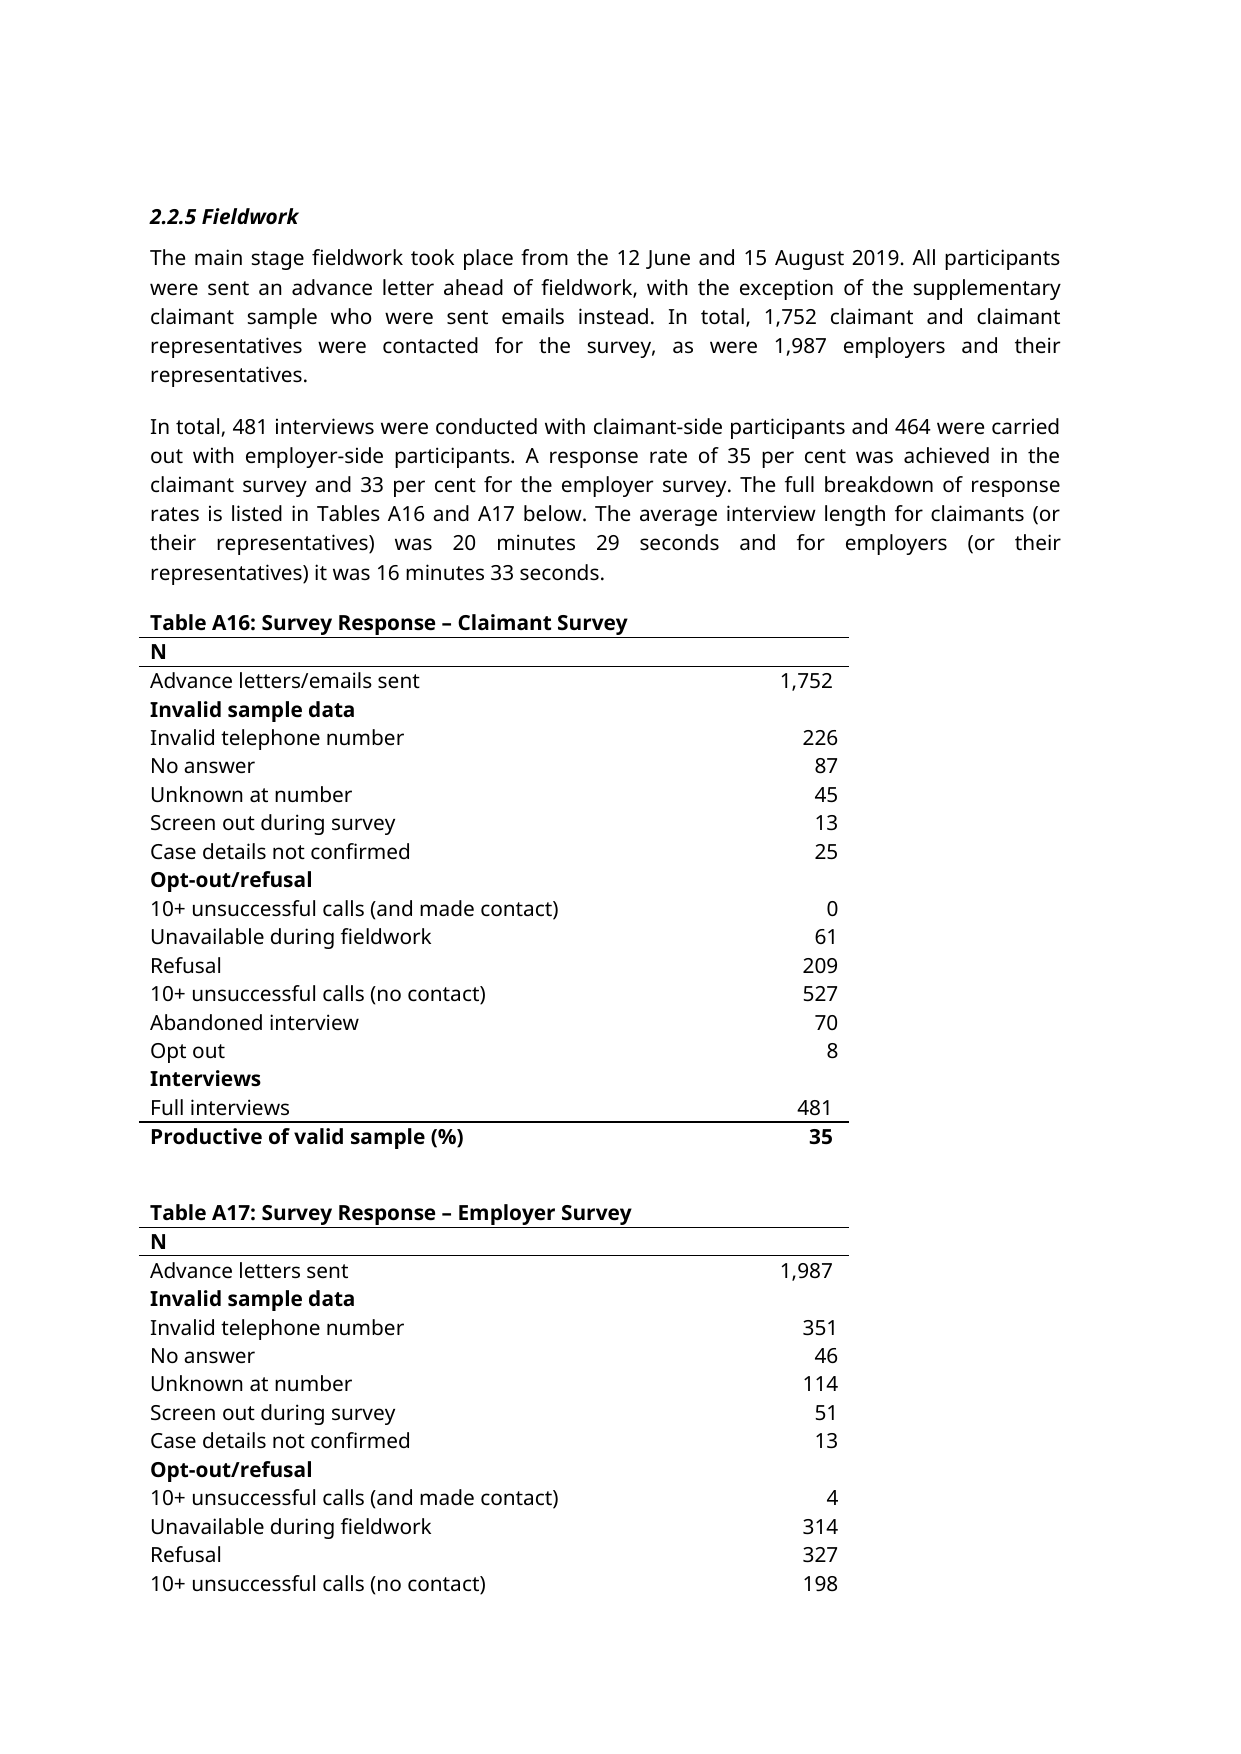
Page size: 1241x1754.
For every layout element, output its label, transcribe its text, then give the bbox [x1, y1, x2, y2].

table_cell 13 [743, 809, 849, 837]
table_cell Advance letters/emails sent [139, 667, 743, 695]
table_cell Case details not confirmed [139, 1426, 751, 1455]
table_cell 327 [751, 1540, 849, 1569]
table_cell Opt-out/refusal [139, 1455, 751, 1483]
table_cell 226 [743, 723, 849, 752]
table_cell [751, 1284, 849, 1313]
table_cell 10+ unsuccessful calls (and made contact) [139, 894, 743, 922]
table_cell 0 [743, 894, 849, 922]
table_cell Opt-out/refusal [139, 865, 743, 894]
table_cell Screen out during survey [139, 809, 743, 837]
table_cell 10+ unsuccessful calls (and made contact) [139, 1483, 751, 1512]
table_cell 46 [751, 1341, 849, 1369]
table_cell [751, 1455, 849, 1483]
table_cell Productive of valid sample (%) [139, 1123, 743, 1151]
text The main stage fieldwork took place from the 12 June and 15 August 2019. All participants were sent an advance letter ahead of fieldwork, with the exception of the supplementary claimant sample who were sent emails instead. In total, 1,752 claimant and claimant representatives were contacted for the survey, as were 1,987 employers and their representatives. [150, 243, 1062, 389]
table_cell 10+ unsuccessful calls (no contact) [139, 979, 743, 1008]
table_cell 61 [743, 922, 849, 951]
table_cell Advance letters sent [139, 1256, 751, 1284]
text 2.2.5 Fieldwork [150, 201, 1090, 230]
table_cell Invalid sample data [139, 1284, 751, 1313]
table_cell Abandoned interview [139, 1008, 743, 1036]
table_header Table A16: Survey Response – Claimant Survey [139, 609, 849, 637]
table_cell 1,752 [743, 667, 849, 695]
table_cell 8 [743, 1036, 849, 1064]
table_cell Refusal [139, 1540, 751, 1569]
table_cell 114 [751, 1370, 849, 1398]
table_cell 13 [751, 1426, 849, 1455]
table_cell 4 [751, 1483, 849, 1512]
table_cell N [139, 638, 849, 666]
table_cell 51 [751, 1398, 849, 1426]
table_cell Interviews [139, 1065, 743, 1093]
table_cell 527 [743, 979, 849, 1008]
table_cell Invalid sample data [139, 695, 743, 723]
table_cell [743, 865, 849, 894]
table_cell 209 [743, 951, 849, 979]
table_cell Unknown at number [139, 1370, 751, 1398]
table_cell Invalid telephone number [139, 1313, 751, 1341]
table_cell N [139, 1228, 849, 1255]
table_cell Screen out during survey [139, 1398, 751, 1426]
table_cell [743, 695, 849, 723]
table_cell Case details not confirmed [139, 837, 743, 865]
table_cell Unknown at number [139, 780, 743, 808]
table_cell [743, 1065, 849, 1093]
table_cell Full interviews [139, 1093, 743, 1121]
table_cell No answer [139, 752, 743, 780]
table_cell 70 [743, 1008, 849, 1036]
table_cell 45 [743, 780, 849, 808]
table_cell Opt out [139, 1036, 743, 1064]
table_cell Invalid telephone number [139, 723, 743, 752]
table_cell 1,987 [751, 1256, 849, 1284]
table_cell Unavailable during fieldwork [139, 922, 743, 951]
table_cell 35 [743, 1123, 849, 1151]
table_cell 481 [743, 1093, 849, 1121]
text In total, 481 interviews were conducted with claimant-side participants and 464 were carried out with employer-side participants. A response rate of 35 per cent was achieved in the claimant survey and 33 per cent for the employer survey. The full breakdown of response rates is listed in Tables A16 and A17 below. The average interview length for claimants (or their representatives) was 20 minutes 29 seconds and for employers (or their representatives) it was 16 minutes 33 seconds. [150, 411, 1062, 586]
table_cell 87 [743, 752, 849, 780]
table_cell Refusal [139, 951, 743, 979]
table_cell 25 [743, 837, 849, 865]
table_header Table A17: Survey Response – Employer Survey [139, 1198, 849, 1226]
table_cell Unavailable during fieldwork [139, 1512, 751, 1540]
table_cell 351 [751, 1313, 849, 1341]
table_cell 10+ unsuccessful calls (no contact) [139, 1569, 751, 1597]
table_cell 198 [751, 1569, 849, 1597]
table_cell No answer [139, 1341, 751, 1369]
table_cell 314 [751, 1512, 849, 1540]
